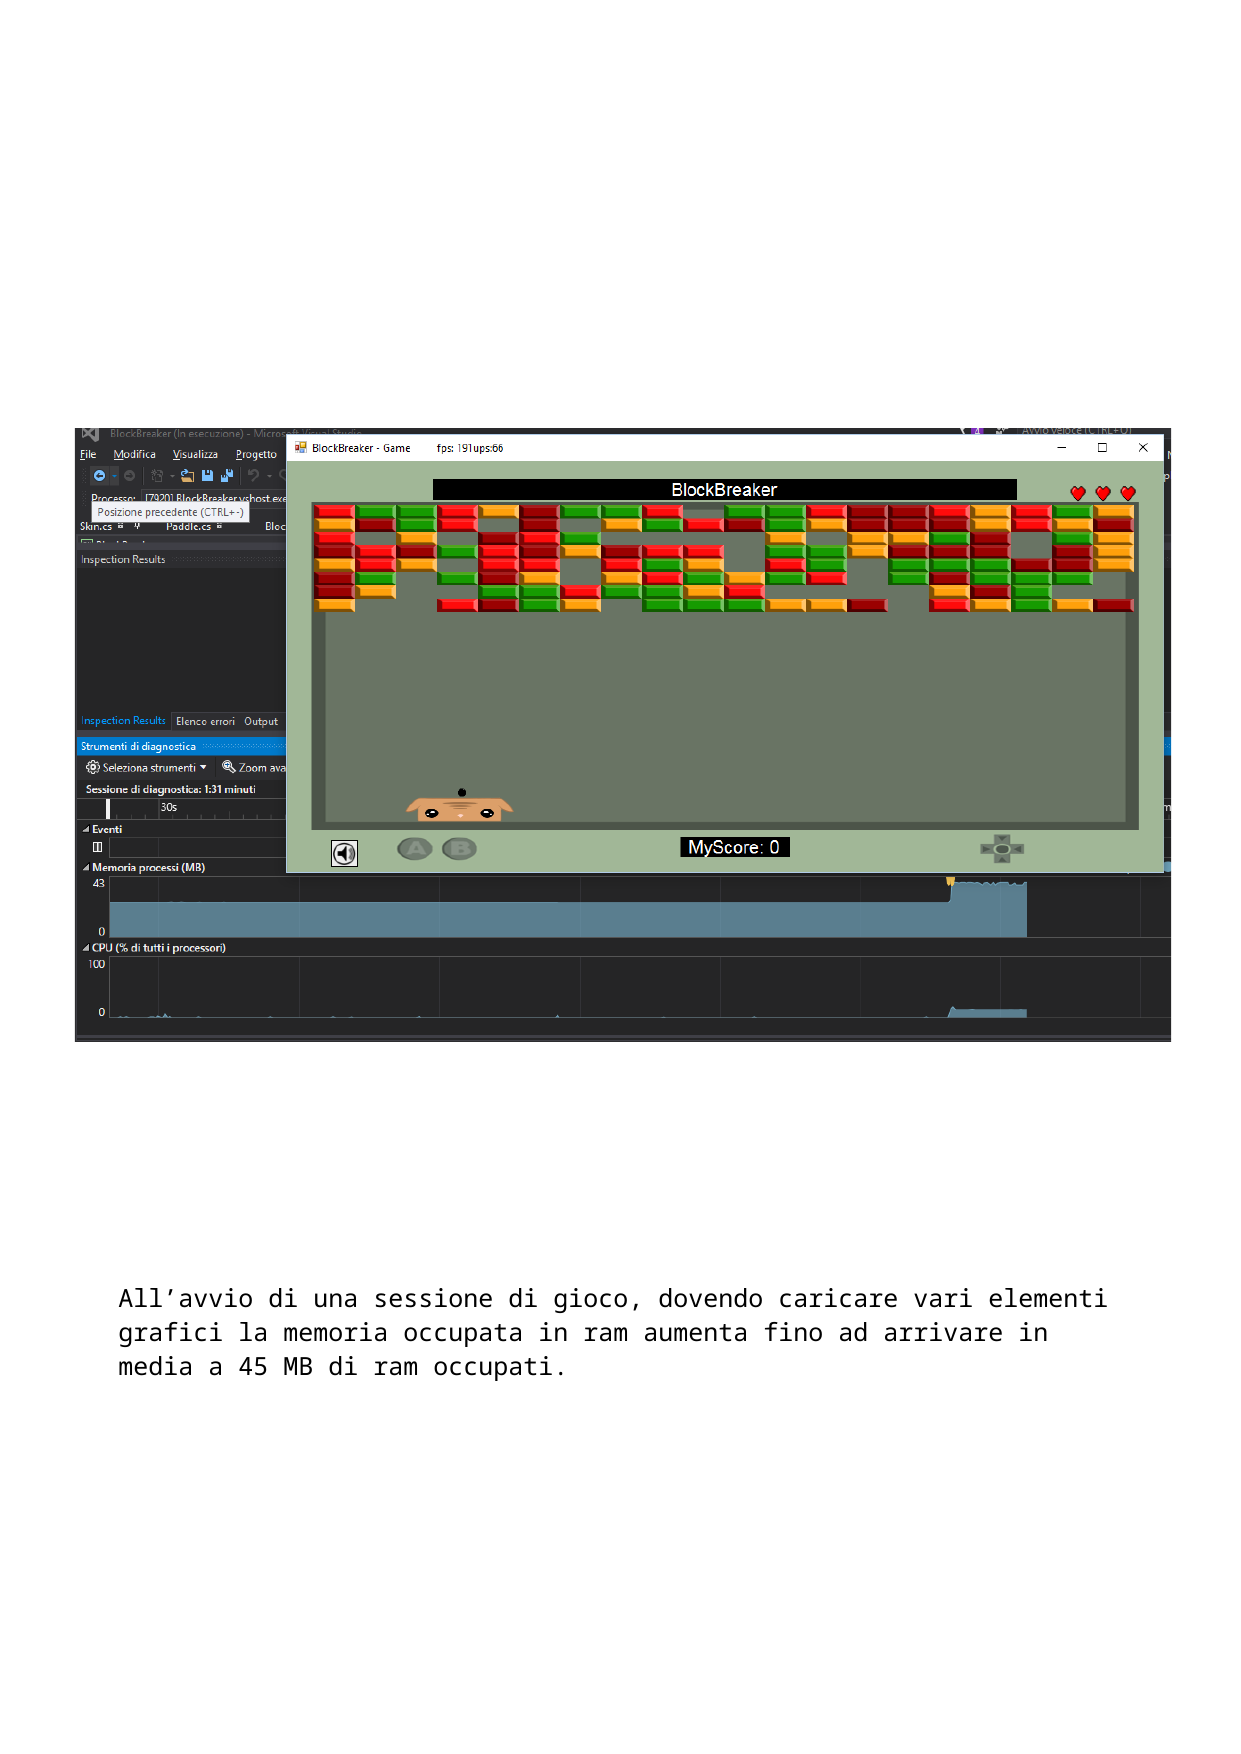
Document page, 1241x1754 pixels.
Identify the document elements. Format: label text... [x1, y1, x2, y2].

text All’avvio di una sessione di gioco, dovendo caricare vari elementi [118, 1280, 1122, 1314]
text grafici la memoria occupata in ram aumenta fino ad arrivare in media a 45 MB di ram occupati. [118, 1314, 1122, 1383]
picture [74, 428, 1172, 1042]
